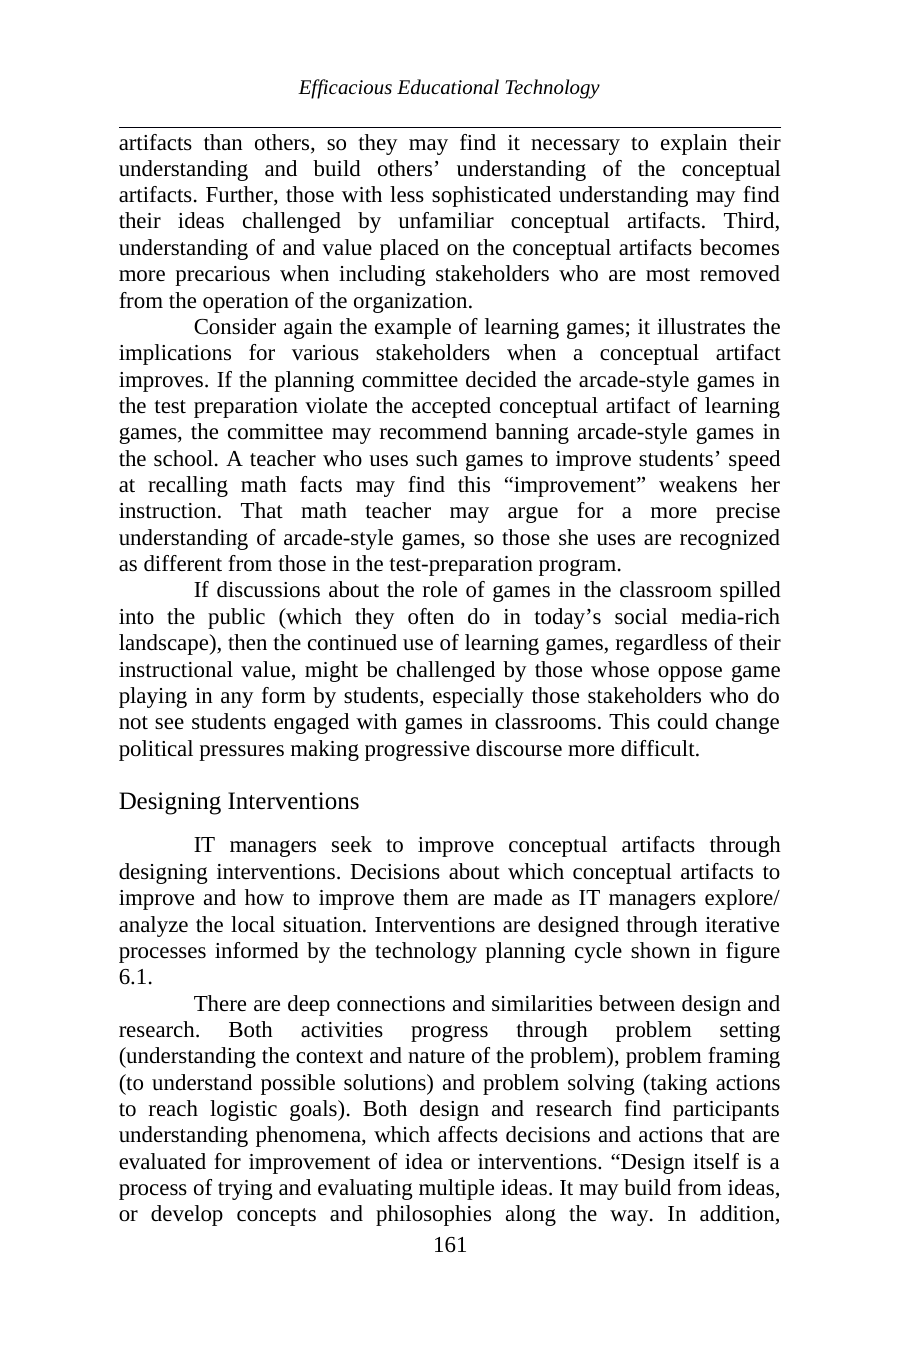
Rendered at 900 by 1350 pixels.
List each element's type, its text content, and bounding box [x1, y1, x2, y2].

text artifacts than others, so they may find it necessary to explain their understanding and build others’ understanding of the conceptual artifacts. Further, those with less sophisticated understanding may find their ideas challenged by unfamiliar conceptual artifacts. Third, understanding of and value placed on the conceptual artifacts becomes more precarious when including stakeholders who are most removed from the operation of the organization. [118, 128, 781, 313]
text If discussions about the role of games in the classroom spilled into the public (which they often do in today’s social media-rich landscape), then the continued use of learning games, regardless of their instructional value, might be challenged by those whose oppose game playing in any form by students, especially those stakeholders who do not see students engaged with games in classrooms. This could change political pressures making progressive discourse more difficult. [118, 577, 781, 761]
text IT managers seek to improve conceptual artifacts through designing interventions. Decisions about which conceptual artifacts to improve and how to improve them are made as IT managers explore/ analyze the local situation. Interventions are designed through iterative processes informed by the technology planning cycle shown in figure 6.1. [118, 832, 781, 990]
text There are deep connections and similarities between design and research. Both activities progress through problem setting (understanding the context and nature of the problem), problem framing (to understand possible solutions) and problem solving (taking actions to reach logistic goals). Both design and research find participants understanding phenomena, which affects decisions and actions that are evaluated for improvement of idea or interventions. “Design itself is a process of trying and evaluating multiple ideas. It may build from ideas, or develop concepts and philosophies along the way. In addition, [118, 990, 781, 1227]
text Consider again the example of learning games; it illustrates the implications for various stakeholders when a conceptual artifact improves. If the planning committee decided the arcade-style games in the test preparation violate the accepted conceptual artifact of learning games, the committee may recommend banning arcade-style games in the school. A teacher who uses such games to improve students’ speed at recalling math facts may find this “improvement” weakens her instruction. That math teacher may argue for a more precise understanding of arcade-style games, so those she uses are recognized as different from those in the test-preparation program. [118, 313, 781, 577]
subtitle Designing Interventions [118, 786, 781, 815]
